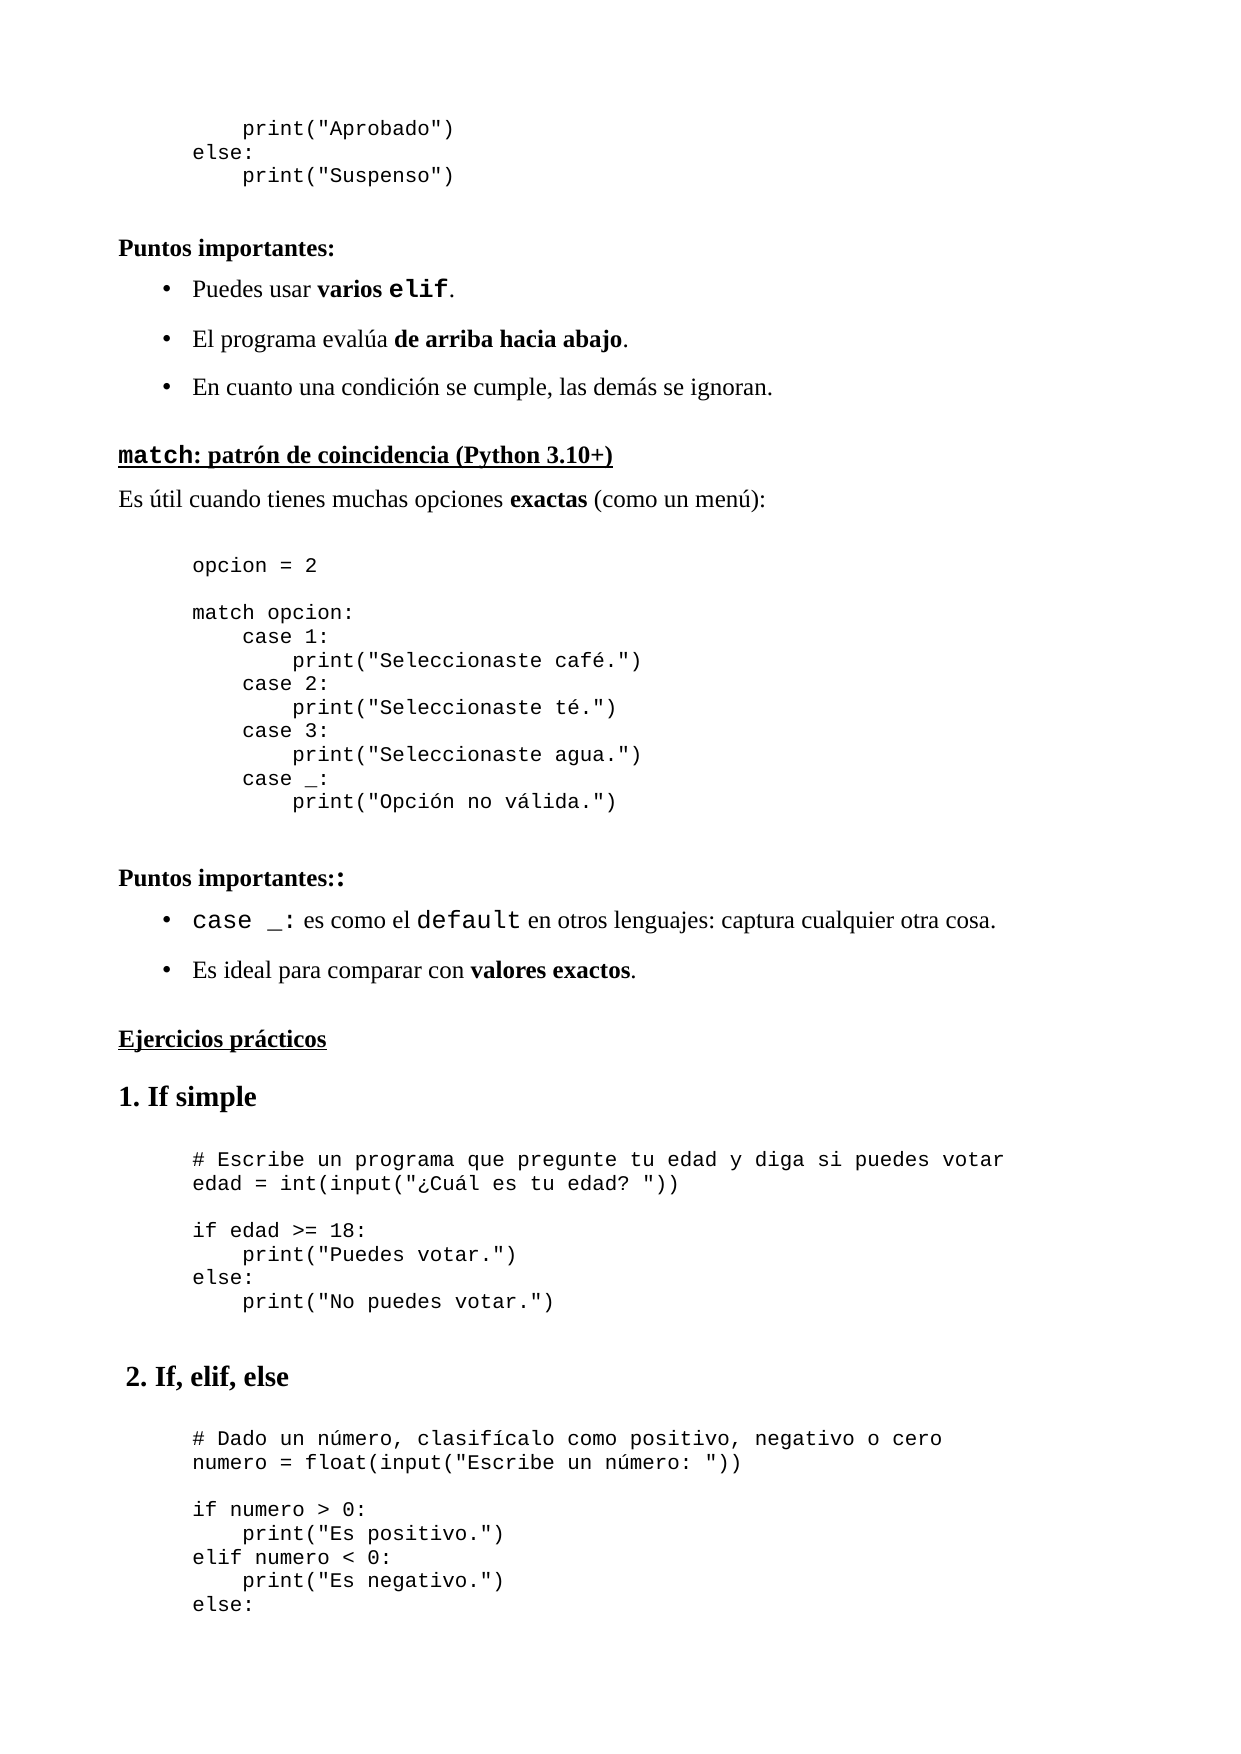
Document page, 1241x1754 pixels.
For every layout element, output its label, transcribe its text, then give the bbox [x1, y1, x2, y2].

text print("Aprobado") [192, 118, 1122, 142]
text match opcion: [192, 602, 1122, 626]
text print("Seleccionaste agua.") [192, 744, 1122, 768]
text print("No puedes votar.") [192, 1291, 1122, 1315]
text print("Seleccionaste té.") [192, 697, 1122, 721]
text if numero > 0: [192, 1499, 1122, 1523]
text elif numero < 0: [192, 1547, 1122, 1570]
subtitle match: patrón de coincidencia (Python 3.10+) [118, 440, 1122, 471]
text print("Seleccionaste café.") [192, 649, 1122, 673]
text print("Es positivo.") [192, 1523, 1122, 1547]
text edad = int(input("¿Cuál es tu edad? ")) [192, 1173, 1122, 1196]
text print("Es negativo.") [192, 1570, 1122, 1594]
text case 1: [192, 626, 1122, 649]
text case 3: [192, 721, 1122, 744]
subtitle Puntos importantes: [118, 233, 1122, 262]
text print("Suspenso") [192, 165, 1122, 189]
text # Escribe un programa que pregunte tu edad y diga si puedes votar [192, 1149, 1122, 1173]
text else: [192, 1594, 1122, 1618]
list Es ideal para comparar con valores exactos. [162, 955, 1122, 984]
subtitle 1. If simple [118, 1079, 1122, 1113]
text print("Opción no válida.") [192, 791, 1122, 815]
subtitle Ejercicios prácticos [118, 1024, 1122, 1052]
text else: [192, 142, 1122, 165]
text case _: [192, 768, 1122, 791]
list case _: es como el default en otros lenguajes: captura cualquier otra cosa. [162, 905, 1122, 936]
text if edad >= 18: [192, 1220, 1122, 1244]
text numero = float(input("Escribe un número: ")) [192, 1452, 1122, 1476]
text print("Puedes votar.") [192, 1244, 1122, 1267]
list El programa evalúa de arriba hacia abajo. [162, 324, 1122, 353]
text case 2: [192, 673, 1122, 697]
text opcion = 2 [192, 555, 1122, 579]
list Puedes usar varios elif. [162, 274, 1122, 305]
text else: [192, 1267, 1122, 1291]
subtitle Puntos importantes:: [118, 859, 1122, 893]
list En cuanto una condición se cumple, las demás se ignoran. [162, 372, 1122, 401]
subtitle 2. If, elif, else [118, 1359, 1122, 1392]
text Es útil cuando tienes muchas opciones exactas (como un menú): [118, 484, 1122, 512]
text # Dado un número, clasifícalo como positivo, negativo o cero [192, 1428, 1122, 1452]
